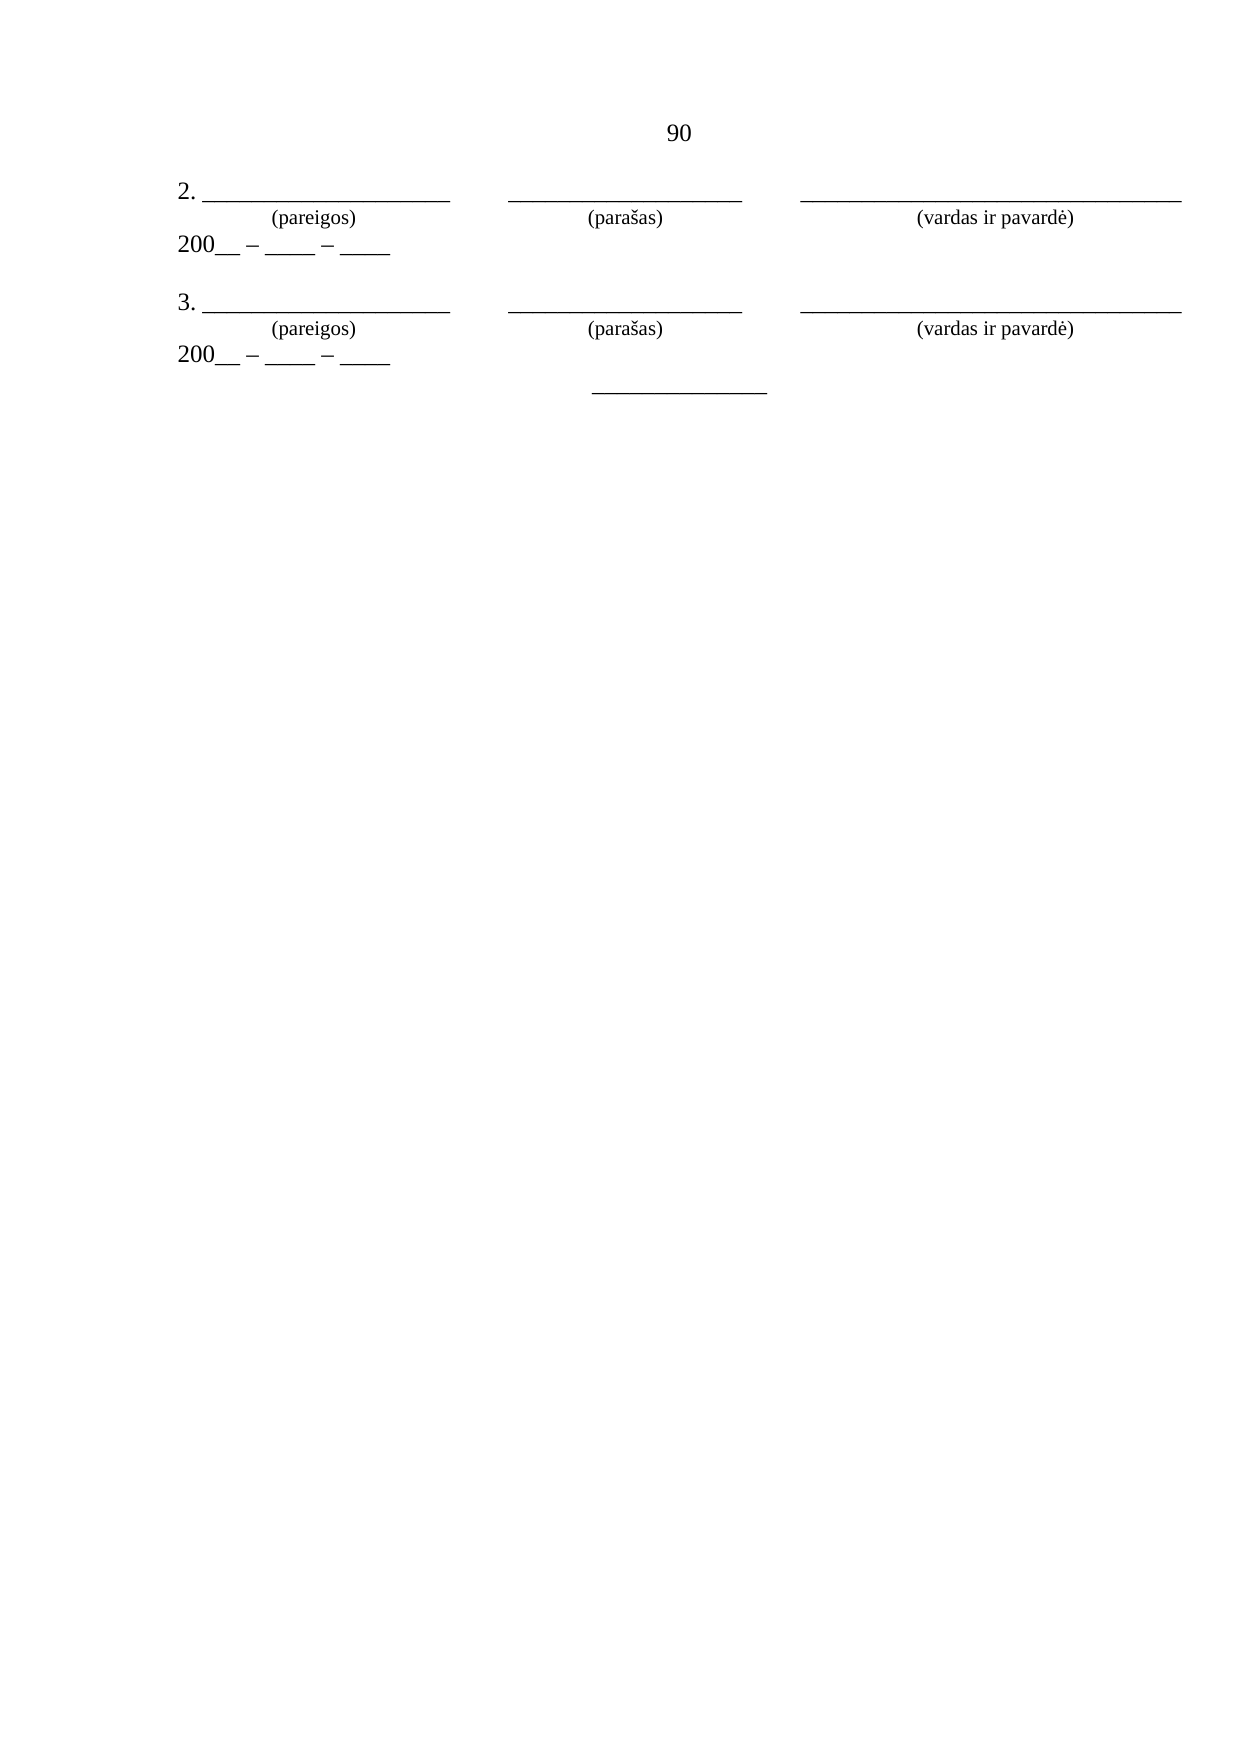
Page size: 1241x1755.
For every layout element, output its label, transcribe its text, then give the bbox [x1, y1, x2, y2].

text (pareigos) (parašas) (vardas ir pavardė) [177, 205, 1181, 229]
text 2. [177, 176, 1181, 205]
text 200__ – ____ – ____ [177, 229, 1181, 258]
text (pareigos) (parašas) (vardas ir pavardė) [177, 315, 1181, 339]
text 3. [177, 287, 1181, 315]
text 200__ – ____ – ____ [177, 339, 1181, 368]
text ______________ [177, 368, 1181, 397]
